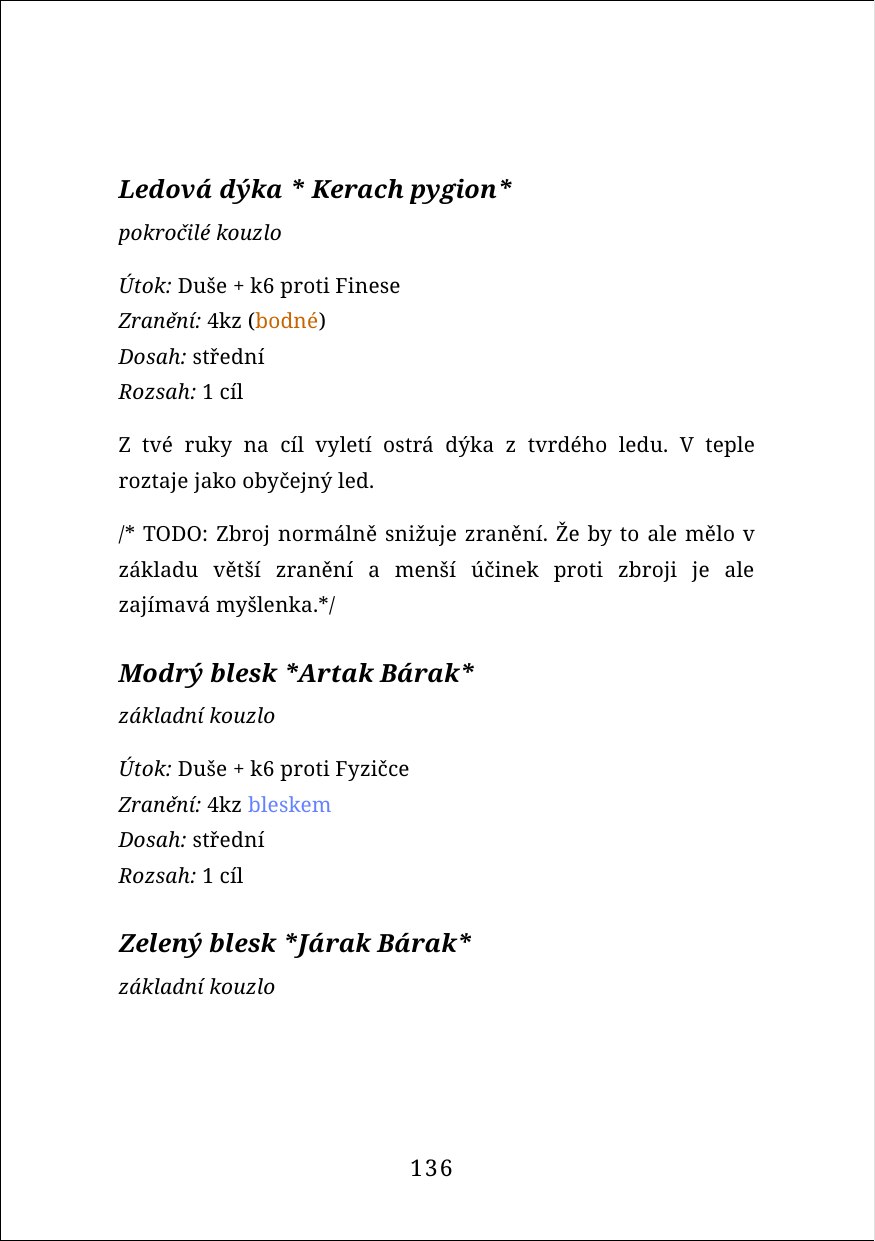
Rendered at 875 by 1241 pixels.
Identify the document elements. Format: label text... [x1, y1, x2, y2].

text základní kouzlo [118, 972, 756, 1000]
text Útok: Duše + k6 proti Fyzičce Zranění: 4kz bleskem Dosah: střední Rozsah: 1 cíl [118, 754, 756, 889]
text pokročilé kouzlo [118, 218, 756, 246]
text Útok: Duše + k6 proti Finese Zranění: 4kz (bodné) Dosah: střední Rozsah: 1 cíl [118, 271, 756, 406]
text základní kouzlo [118, 701, 756, 730]
subtitle Modrý blesk *Artak Bárak* [118, 655, 756, 689]
text /* TODO: Zbroj normálně snižuje zranění. Že by to ale mělo v základu větší zranění a menší účinek proti zbroji je ale zajímavá myšlenka.*/ [118, 519, 756, 619]
subtitle Ledová dýka * Kerach pygion* [118, 172, 756, 206]
subtitle Zelený blesk *Járak Bárak* [118, 926, 756, 960]
text Z tvé ruky na cíl vyletí ostrá dýka z tvrdého ledu. V teple roztaje jako obyčejný led. [118, 431, 756, 494]
